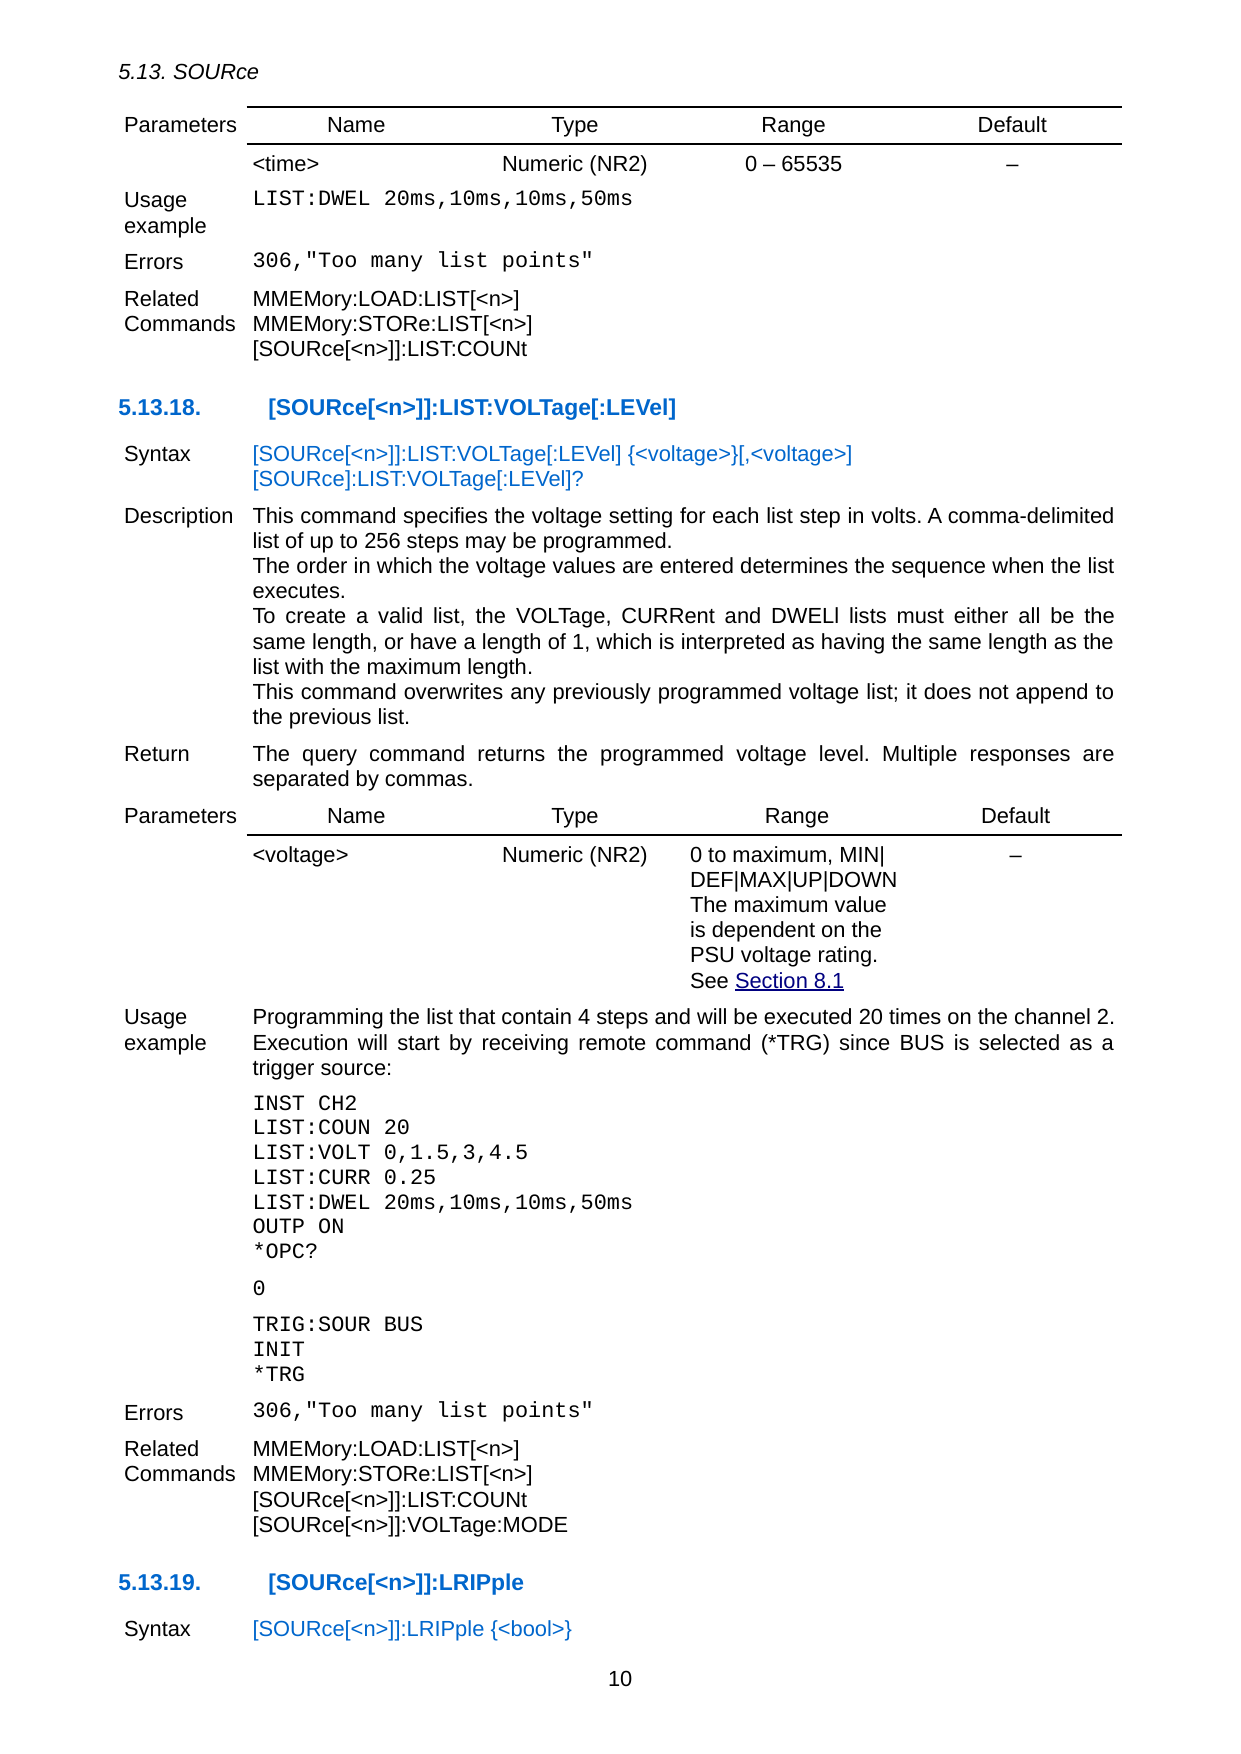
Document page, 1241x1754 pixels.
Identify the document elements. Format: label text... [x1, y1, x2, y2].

table_header Syntax [118, 1610, 247, 1647]
table_cell Parameters [118, 797, 247, 998]
table_cell Errors [118, 1394, 247, 1430]
subtitle [SOURce[<n>]]:LIST:VOLTage[:LEVel] [118, 394, 1122, 420]
table_cell Numeric (NR2) [465, 145, 684, 182]
table_cell Range [684, 108, 903, 143]
table_cell Numeric (NR2) [465, 836, 684, 998]
table_cell – [903, 145, 1122, 182]
table_cell Type [465, 108, 684, 143]
subtitle [SOURce[<n>]]:LRIPple [118, 1569, 1122, 1596]
table_cell <voltage> [247, 836, 465, 998]
table_cell Usage example [118, 182, 247, 243]
table_cell MMEMory:LOAD:LIST[<n>] MMEMory:STORe:LIST[<n>] [SOURce[<n>]]:LIST:COUNt [SOURce[<n>]]:VOLTage:MODE [247, 1430, 1122, 1543]
table_cell Errors [118, 244, 247, 280]
table_cell 0 – 65535 [684, 145, 903, 182]
table_cell Type [465, 797, 684, 834]
table_cell Programming the list that contain 4 steps and will be executed 20 times on the channel 2. Execution will start by receiving remote command (*TRG) since BUS is selected as a trigger source: INST CH2 LIST:COUN 20 LIST:VOLT 0,1.5,3,4.5 LIST:CURR 0.25 LIST:DWEL 20ms,10ms,10ms,50ms OUTP ON *OPC? 0 TRIG:SOUR BUS INIT *TRG [247, 999, 1122, 1394]
table_cell Range [684, 797, 909, 834]
table_header Syntax [118, 435, 247, 497]
table_cell Name [247, 797, 465, 834]
table_cell 0 to maximum, MIN|DEF|MAX|UP|DOWN The maximum value is dependent on the PSU voltage rating. See Section 8.1 [684, 836, 909, 998]
table_cell Default [909, 797, 1122, 834]
table_header [SOURce[<n>]]:LRIPple {<bool>} [247, 1610, 1122, 1647]
table_cell 306,"Too many list points" [247, 1394, 1122, 1430]
table_cell Related Commands [118, 1430, 247, 1543]
table_cell LIST:DWEL 20ms,10ms,10ms,50ms [247, 182, 1122, 243]
table_cell Name [247, 108, 465, 143]
table_cell The query command returns the programmed voltage level. Multiple responses are separated by commas. [247, 735, 1122, 797]
table_cell Usage example [118, 999, 247, 1394]
table_cell MMEMory:LOAD:LIST[<n>] MMEMory:STORe:LIST[<n>] [SOURce[<n>]]:LIST:COUNt [247, 280, 1122, 367]
table_cell Parameters [118, 106, 247, 182]
table_header [SOURce[<n>]]:LIST:VOLTage[:LEVel] {<voltage>}[,<voltage>][SOURce]:LIST:VOLTage[:LEVel]? [247, 435, 1122, 497]
table_cell Related Commands [118, 280, 247, 367]
table_cell 306,"Too many list points" [247, 244, 1122, 280]
table_cell – [909, 836, 1122, 998]
table_cell Default [903, 108, 1122, 143]
table_cell Description [118, 497, 247, 735]
table_cell <time> [247, 145, 465, 182]
table_cell This command specifies the voltage setting for each list step in volts. A comma-delimited list of up to 256 steps may be programmed. The order in which the voltage values are entered determines the sequence when the list executes. To create a valid list, the VOLTage, CURRent and DWELl lists must either all be the same length, or have a length of 1, which is interpreted as having the same length as the list with the maximum length. This command overwrites any previously programmed voltage list; it does not append to the previous list. [247, 497, 1122, 735]
table_cell Return [118, 735, 247, 797]
